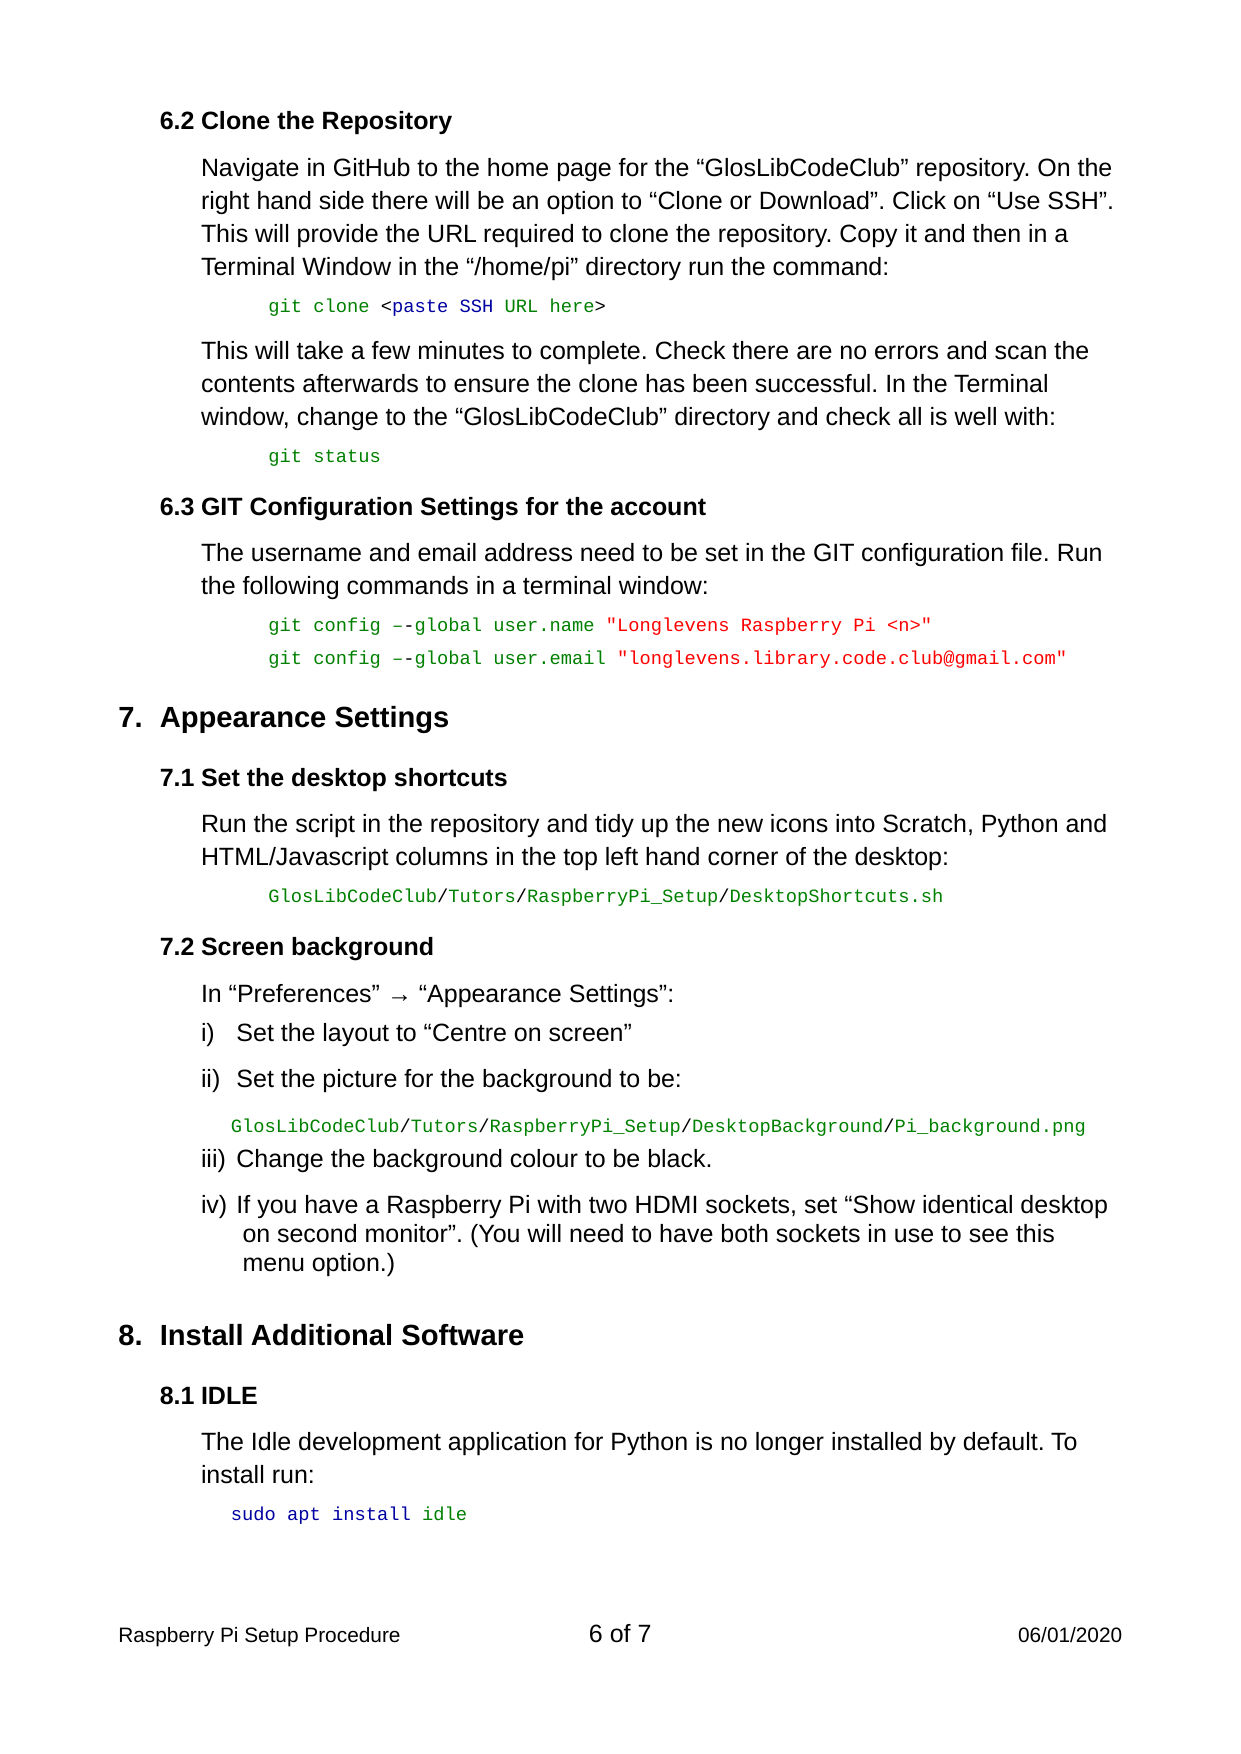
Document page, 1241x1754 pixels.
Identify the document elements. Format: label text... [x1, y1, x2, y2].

text git status [118, 447, 1122, 468]
list Set the layout to “Centre on screen” [201, 1017, 1122, 1046]
title GIT Configuration Settings for the account [159, 491, 1122, 520]
title Set the desktop shortcuts [159, 763, 1122, 792]
list Set the picture for the background to be: [201, 1064, 1122, 1093]
text git config –-global user.email "longlevens.library.code.club@gmail.com" [118, 649, 1122, 670]
title Install Additional Software [118, 1318, 1122, 1351]
text Run the script in the repository and tidy up the new icons into Scratch, Python and HTML/Javascript columns in the top left hand corner of the desktop: [201, 809, 1122, 871]
title Appearance Settings [118, 700, 1122, 733]
text sudo apt install idle [118, 1505, 1122, 1526]
text This will take a few minutes to complete. Check there are no errors and scan the contents afterwards to ensure the clone has been successful. In the Terminal window, change to the “GlosLibCodeClub” directory and check all is well with: [201, 336, 1122, 430]
list If you have a Raspberry Pi with two HDMI sockets, set “Show identical desktop on second monitor”. (You will need to have both sockets in use to see this menu option.) [201, 1190, 1122, 1276]
text The Idle development application for Python is no longer installed by default. To install run: [201, 1427, 1122, 1489]
title Screen background [159, 932, 1122, 961]
text git config –-global user.name "Longlevens Raspberry Pi <n>" [118, 616, 1122, 637]
text The username and email address need to be set in the GIT configuration file. Run the following commands in a terminal window: [201, 538, 1122, 600]
title IDLE [159, 1381, 1122, 1409]
title Clone the Repository [159, 106, 1122, 135]
text In “Preferences” → “Appearance Settings”: [201, 978, 1122, 1007]
text GlosLibCodeClub/Tutors/RaspberryPi_Setup/DesktopBackground/Pi_background.png [118, 1116, 1122, 1138]
text GlosLibCodeClub/Tutors/RaspberryPi_Setup/DesktopShortcuts.sh [118, 887, 1122, 908]
text Navigate in GitHub to the home page for the “GlosLibCodeClub” repository. On the right hand side there will be an option to “Clone or Download”. Click on “Use SSH”. This will provide the URL required to clone the repository. Copy it and then in a Terminal Window in the “/home/pi” directory run the command: [201, 153, 1122, 281]
text git clone <paste SSH URL here> [118, 297, 1122, 318]
list Change the background colour to be black. [201, 1143, 1122, 1172]
